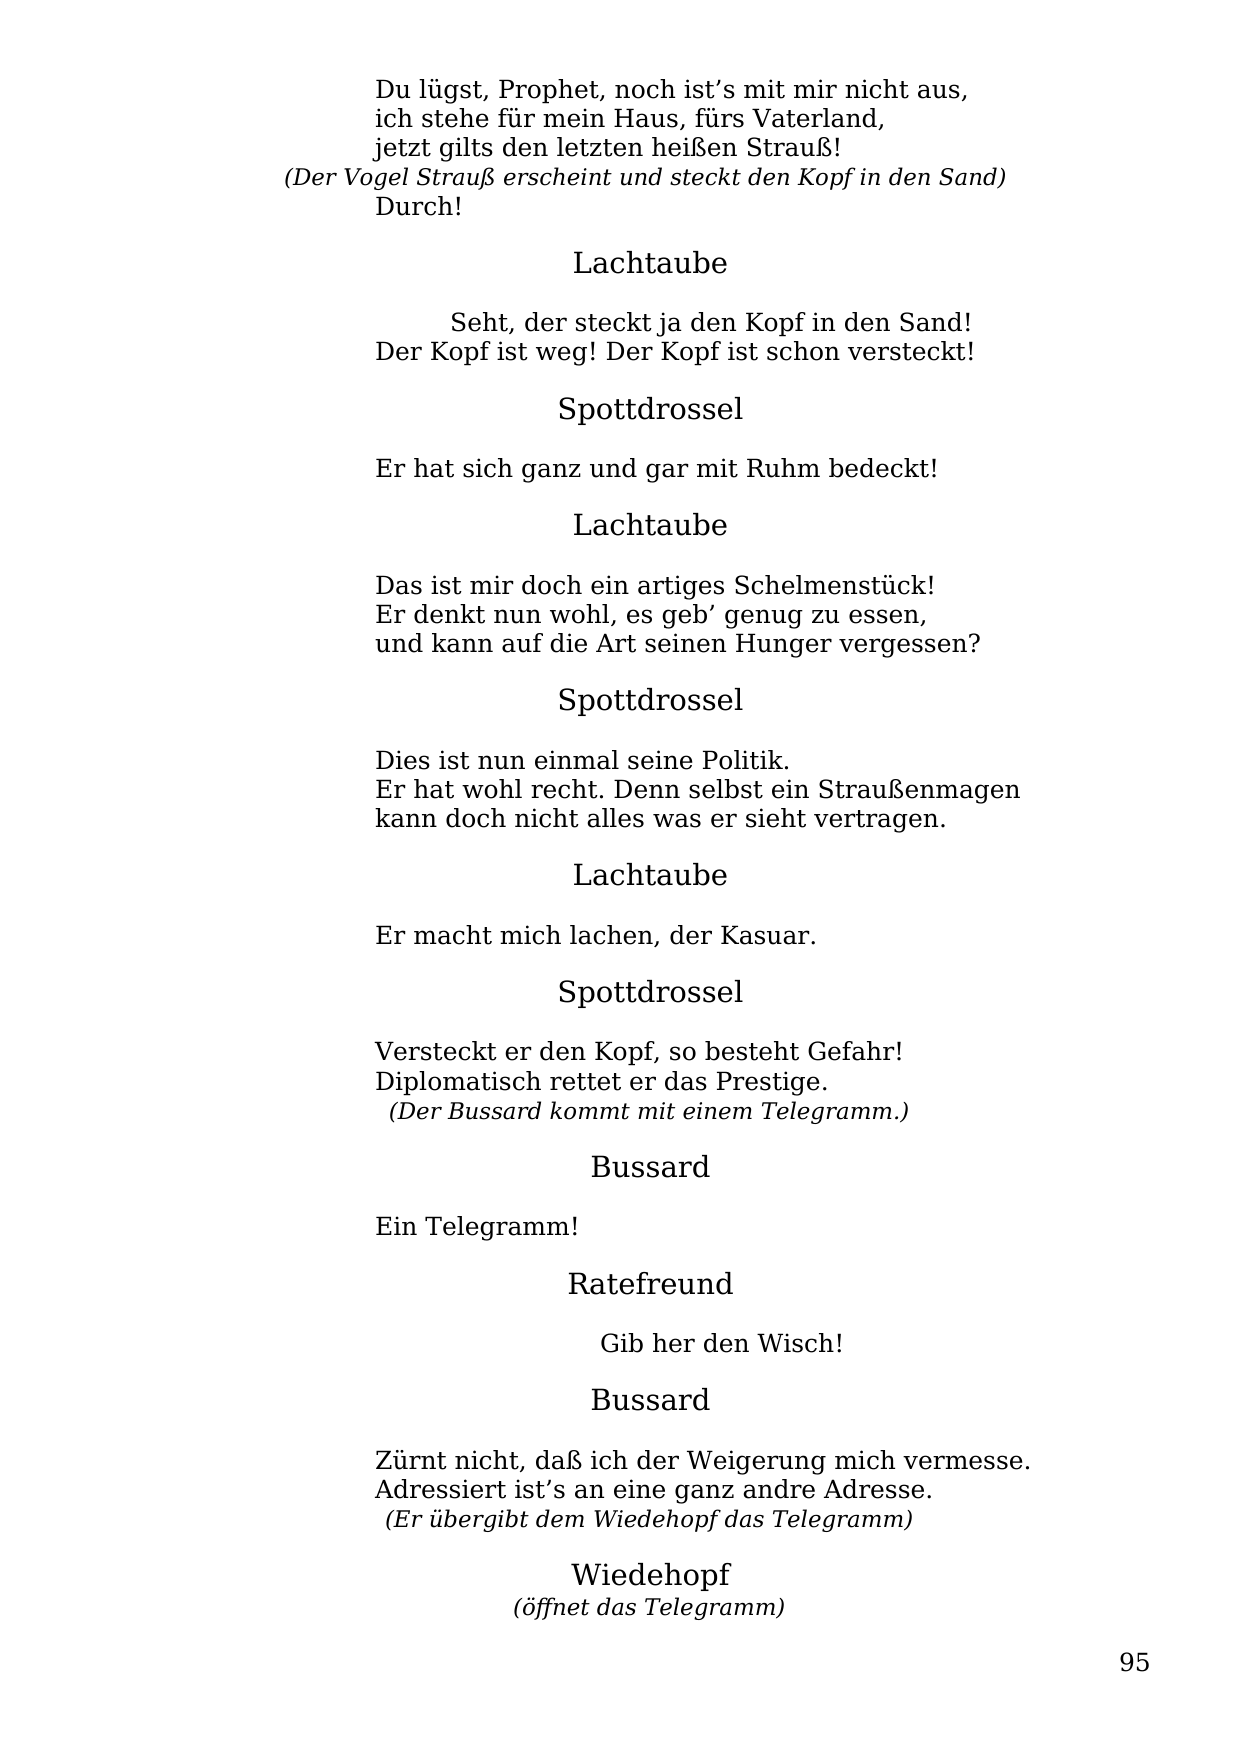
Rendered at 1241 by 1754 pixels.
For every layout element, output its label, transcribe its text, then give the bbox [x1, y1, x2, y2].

text Du lügst, Prophet, noch ist’s mit mir nicht aus, [375, 75, 1151, 104]
text Lachtaube [150, 483, 1151, 543]
text Er hat sich ganz und gar mit Ruhm bedeckt! [375, 426, 1151, 483]
text Er macht mich lachen, der Kasuar. [375, 893, 1151, 950]
text Zürnt nicht, daß ich der Weigerung mich vermesse. [375, 1418, 1151, 1475]
text (Er übergibt dem Wiedehopf das Telegramm) [150, 1504, 1151, 1533]
text Bussard [150, 1358, 1151, 1418]
text Der Kopf ist weg! Der Kopf ist schon versteckt! [375, 337, 1151, 367]
text Spottdrossel [150, 367, 1151, 426]
text (Der Vogel Strauß erscheint und steckt den Kopf in den Sand) [150, 162, 1151, 191]
text Diplomatisch rettet er das Prestige. [375, 1067, 1151, 1096]
text ich stehe für mein Haus, fürs Vaterland, [375, 104, 1151, 133]
text (öffnet das Telegramm) [150, 1593, 1151, 1620]
text Ratefreund [150, 1242, 1151, 1301]
text Lachtaube [150, 833, 1151, 893]
text und kann auf die Art seinen Hunger vergessen? [375, 629, 1151, 658]
text Bussard [150, 1124, 1151, 1184]
text Lachtaube [150, 221, 1151, 280]
text Das ist mir doch ein artiges Schelmenstück! [375, 543, 1151, 600]
text Versteckt er den Kopf, so besteht Gefahr! [375, 1009, 1151, 1067]
text Spottdrossel [150, 658, 1151, 718]
text Seht, der steckt ja den Kopf in den Sand! [375, 280, 1151, 337]
text Er denkt nun wohl, es geb’ genug zu essen, [375, 600, 1151, 629]
text Wiedehopf [150, 1533, 1151, 1593]
text Spottdrossel [150, 950, 1151, 1009]
text Er hat wohl recht. Denn selbst ein Straußenmagen [375, 775, 1151, 804]
text kann doch nicht alles was er sieht vertragen. [375, 804, 1151, 833]
text Dies ist nun einmal seine Politik. [375, 718, 1151, 775]
text Ein Telegramm! [375, 1184, 1151, 1242]
text (Der Bussard kommt mit einem Telegramm.) [150, 1096, 1151, 1124]
text jetzt gilts den letzten heißen Strauß! [375, 133, 1151, 162]
text Adressiert ist’s an eine ganz andre Adresse. [375, 1475, 1151, 1504]
text Gib her den Wisch! [375, 1301, 1151, 1358]
text Durch! [375, 191, 1151, 221]
